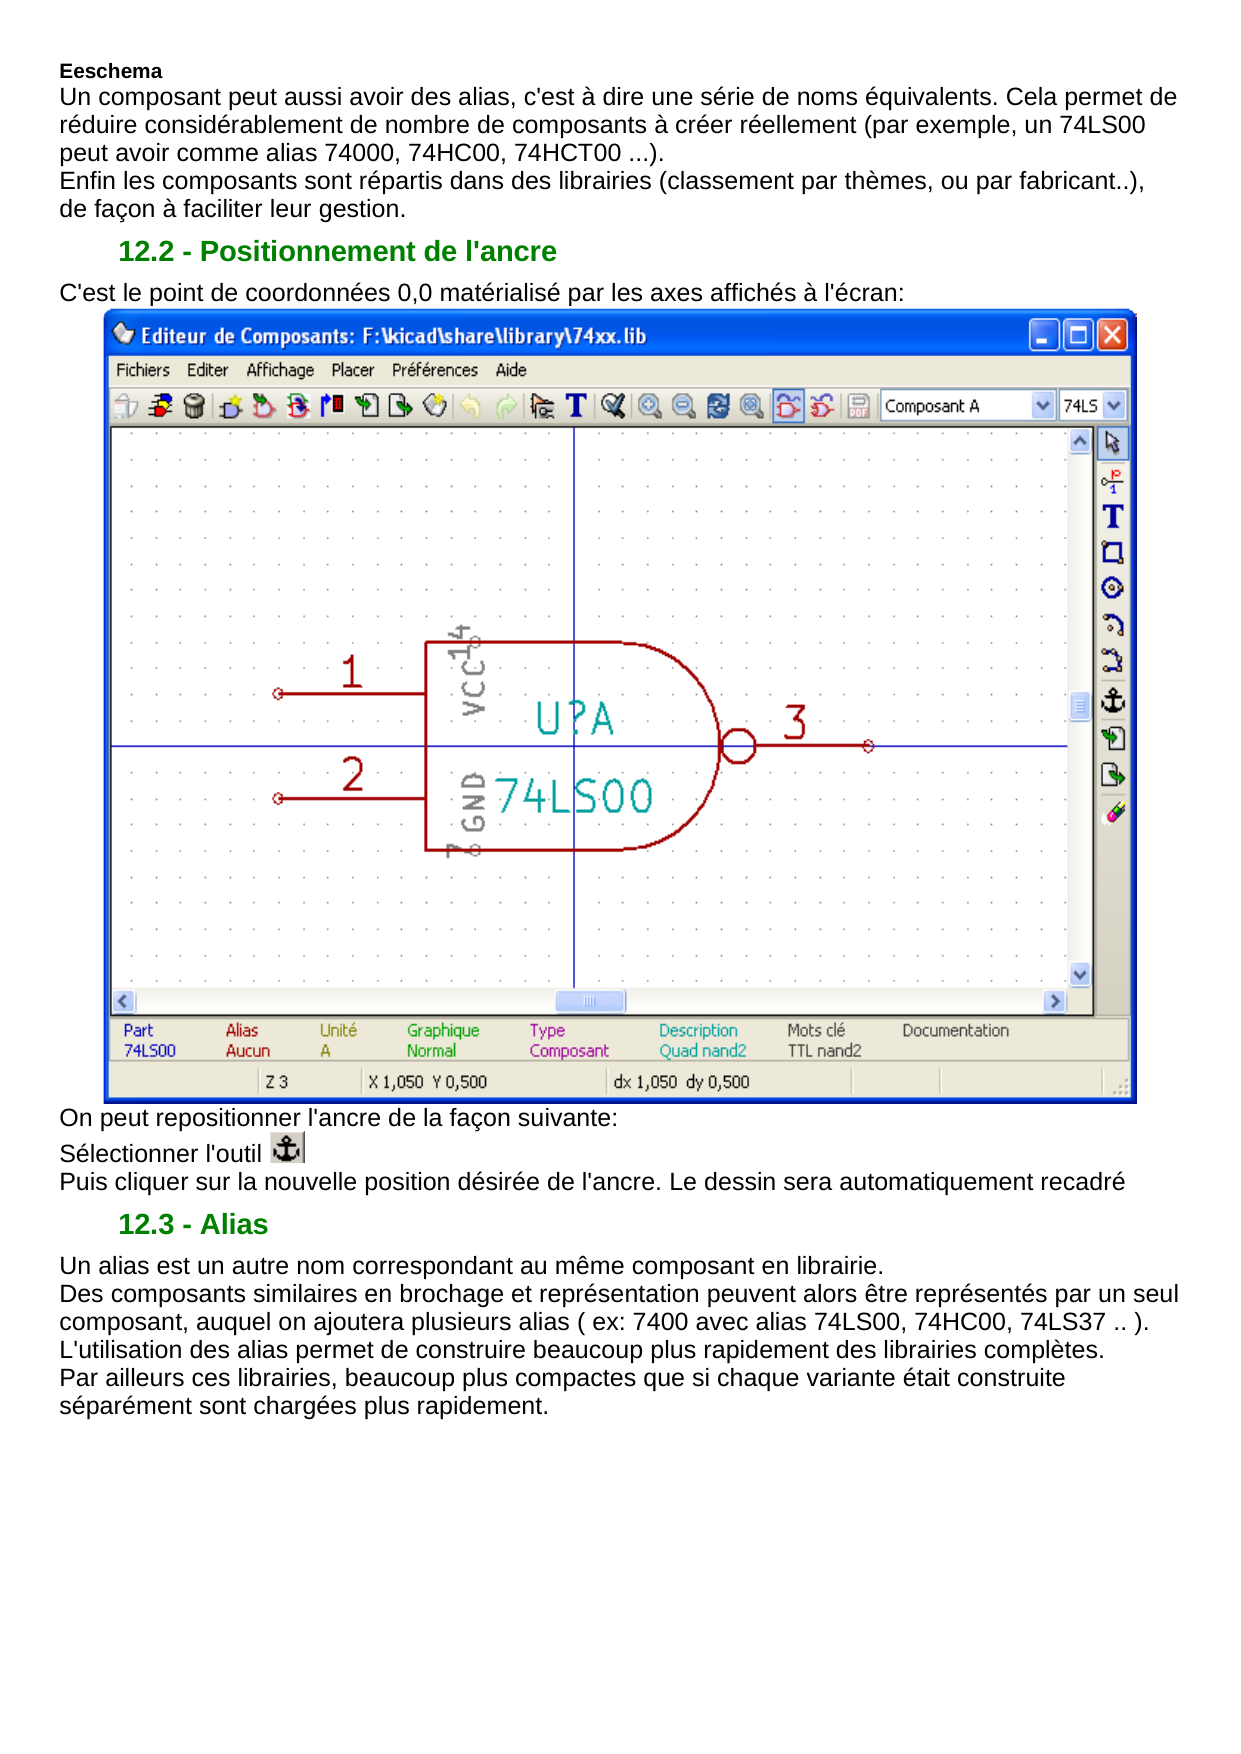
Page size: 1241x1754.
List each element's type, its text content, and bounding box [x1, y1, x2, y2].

picture [269, 1131, 305, 1163]
subtitle Positionnement de l'ancre [118, 234, 1181, 267]
text Puis cliquer sur la nouvelle position désirée de l'ancre. Le dessin sera automatiquement recadré [59, 1168, 1181, 1196]
text C'est le point de coordonnées 0,0 matérialisé par les axes affichés à l'écran: [59, 279, 1181, 307]
text On peut repositionner l'ancre de la façon suivante: [59, 1103, 1181, 1131]
text L'utilisation des alias permet de construire beaucoup plus rapidement des librairies complètes. [59, 1336, 1181, 1364]
text Un composant peut aussi avoir des alias, c'est à dire une série de noms équivalents. Cela permet de réduire considérablement de nombre de composants à créer réellement (par exemple, un 74LS00 peut avoir comme alias 74000, 74HC00, 74HCT00 ...). [59, 83, 1181, 167]
picture [103, 306, 1137, 1104]
text Enfin les composants sont répartis dans des librairies (classement par thèmes, ou par fabricant..), de façon à faciliter leur gestion. [59, 167, 1181, 223]
text Par ailleurs ces librairies, beaucoup plus compactes que si chaque variante était construite séparément sont chargées plus rapidement. [59, 1364, 1181, 1420]
text Un alias est un autre nom correspondant au même composant en librairie. [59, 1252, 1181, 1280]
text Des composants similaires en brochage et représentation peuvent alors être représentés par un seul composant, auquel on ajoutera plusieurs alias ( ex: 7400 avec alias 74LS00, 74HC00, 74LS37 .. ). [59, 1280, 1181, 1336]
subtitle Alias [118, 1208, 1181, 1240]
text Sélectionner l'outil [59, 1131, 1181, 1168]
